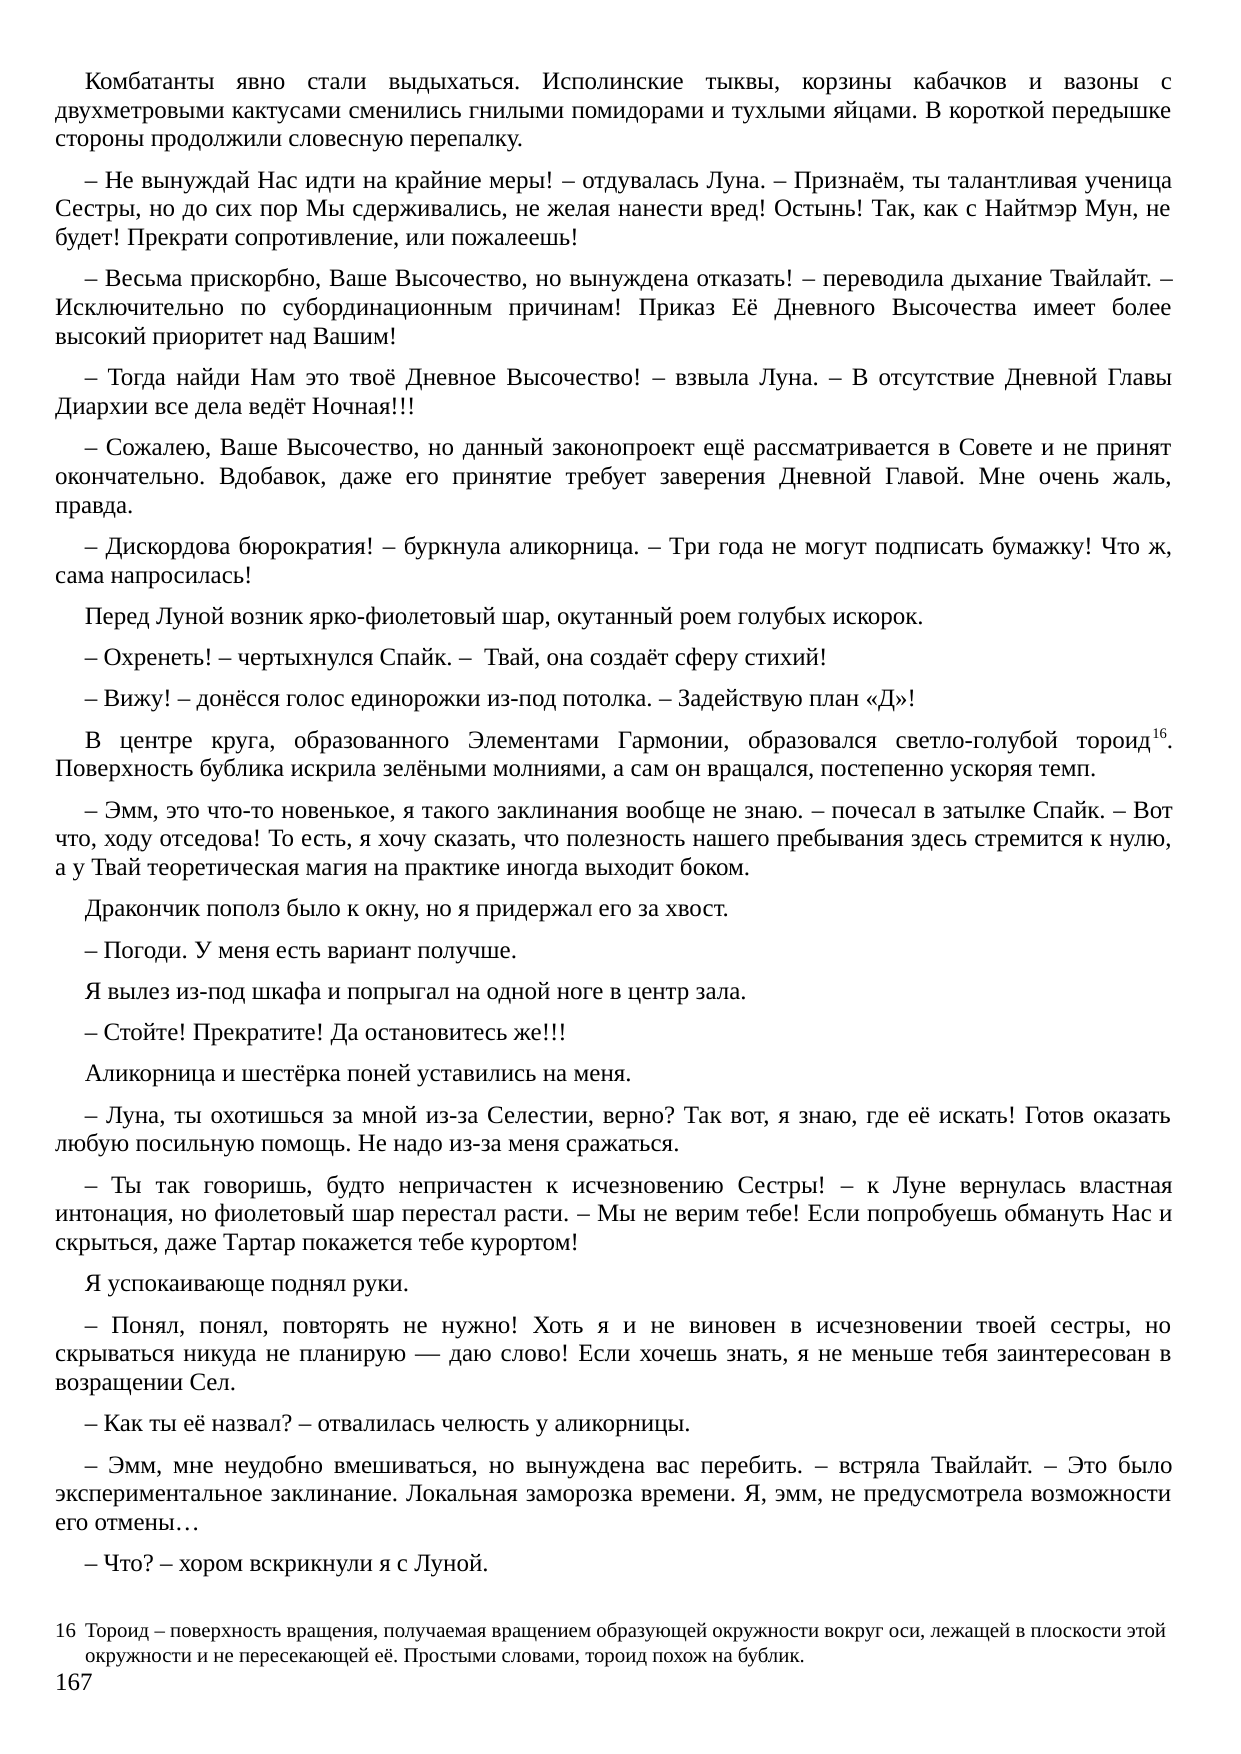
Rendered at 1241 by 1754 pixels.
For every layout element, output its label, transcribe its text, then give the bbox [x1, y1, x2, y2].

text – Эмм, мне неудобно вмешиваться, но вынуждена вас перебить. – встряла Твайлайт. – Это было экспериментальное заклинание. Локальная заморозка времени. Я, эмм, не предусмотрела возможности его отмены… [55, 1450, 1173, 1536]
text – Эмм, это что-то новенькое, я такого заклинания вообще не знаю. – почесал в затылке Спайк. – Вот что, ходу отседова! То есть, я хочу сказать, что полезность нашего пребывания здесь стремится к нулю, а у Твай теоретическая магия на практике иногда выходит боком. [55, 795, 1173, 881]
text Комбатанты явно стали выдыхаться. Исполинские тыквы, корзины кабачков и вазоны с двухметровыми кактусами сменились гнилыми помидорами и тухлыми яйцами. В короткой передышке стороны продолжили словесную перепалку. [55, 66, 1173, 152]
text Тороид – поверхность вращения, получаемая вращением образующей окружности вокруг оси, лежащей в плоскости этой окружности и не пересекающей её. Простыми словами, тороид похож на бублик. [55, 1618, 1173, 1667]
text – Сожалею, Ваше Высочество, но данный законопроект ещё рассматривается в Совете и не принят окончательно. Вдобавок, даже его принятие требует заверения Дневной Главой. Мне очень жаль, правда. [55, 432, 1173, 518]
text Я вылез из-под шкафа и попрыгал на одной ноге в центр зала. [55, 976, 1173, 1005]
text – Как ты её назвал? – отвалилась челюсть у аликорницы. [55, 1408, 1173, 1437]
text – Дискордова бюрократия! – буркнула аликорница. – Три года не могут подписать бумажку! Что ж, сама напросилась! [55, 531, 1173, 588]
text Я успокаивающе поднял руки. [55, 1268, 1173, 1297]
text – Погоди. У меня есть вариант получше. [55, 935, 1173, 963]
text – Луна, ты охотишься за мной из-за Селестии, верно? Так вот, я знаю, где её искать! Готов оказать любую посильную помощь. Не надо из-за меня сражаться. [55, 1100, 1173, 1157]
text – Охренеть! – чертыхнулся Спайк. – Твай, она создаёт сферу стихий! [55, 642, 1173, 671]
text – Понял, понял, повторять не нужно! Хоть я и не виновен в исчезновении твоей сестры, но скрываться никуда не планирую — даю слово! Если хочешь знать, я не меньше тебя заинтересован в возращении Сел. [55, 1310, 1173, 1396]
text – Ты так говоришь, будто непричастен к исчезновению Сестры! – к Луне вернулась властная интонация, но фиолетовый шар перестал расти. – Мы не верим тебе! Если попробуешь обмануть Нас и скрыться, даже Тартар покажется тебе курортом! [55, 1170, 1173, 1256]
text Дракончик пополз было к окну, но я придержал его за хвост. [55, 893, 1173, 922]
text В центре круга, образованного Элементами Гармонии, образовался светло-голубой тороид. Поверхность бублика искрила зелёными молниями, а сам он вращался, постепенно ускоряя темп. [55, 725, 1173, 782]
text Аликорница и шестёрка поней уставились на меня. [55, 1058, 1173, 1087]
text – Тогда найди Нам это твоё Дневное Высочество! – взвыла Луна. – В отсутствие Дневной Главы Диархии все дела ведёт Ночная!!! [55, 362, 1173, 420]
text – Вижу! – донёсся голос единорожки из-под потолка. – Задействую план «Д»! [55, 683, 1173, 712]
text – Весьма прискорбно, Ваше Высочество, но вынуждена отказать! – переводила дыхание Твайлайт. – Исключительно по субординационным причинам! Приказ Её Дневного Высочества имеет более высокий приоритет над Вашим! [55, 263, 1173, 350]
text – Стойте! Прекратите! Да остановитесь же!!! [55, 1017, 1173, 1046]
text – Что? – хором вскрикнули я с Луной. [55, 1548, 1173, 1577]
text – Не вынуждай Нас идти на крайние меры! – отдувалась Луна. – Признаём, ты талантливая ученица Сестры, но до сих пор Мы сдерживались, не желая нанести вред! Остынь! Так, как с Найтмэр Мун, не будет! Прекрати сопротивление, или пожалеешь! [55, 165, 1173, 251]
text Перед Луной возник ярко-фиолетовый шар, окутанный роем голубых искорок. [55, 601, 1173, 630]
